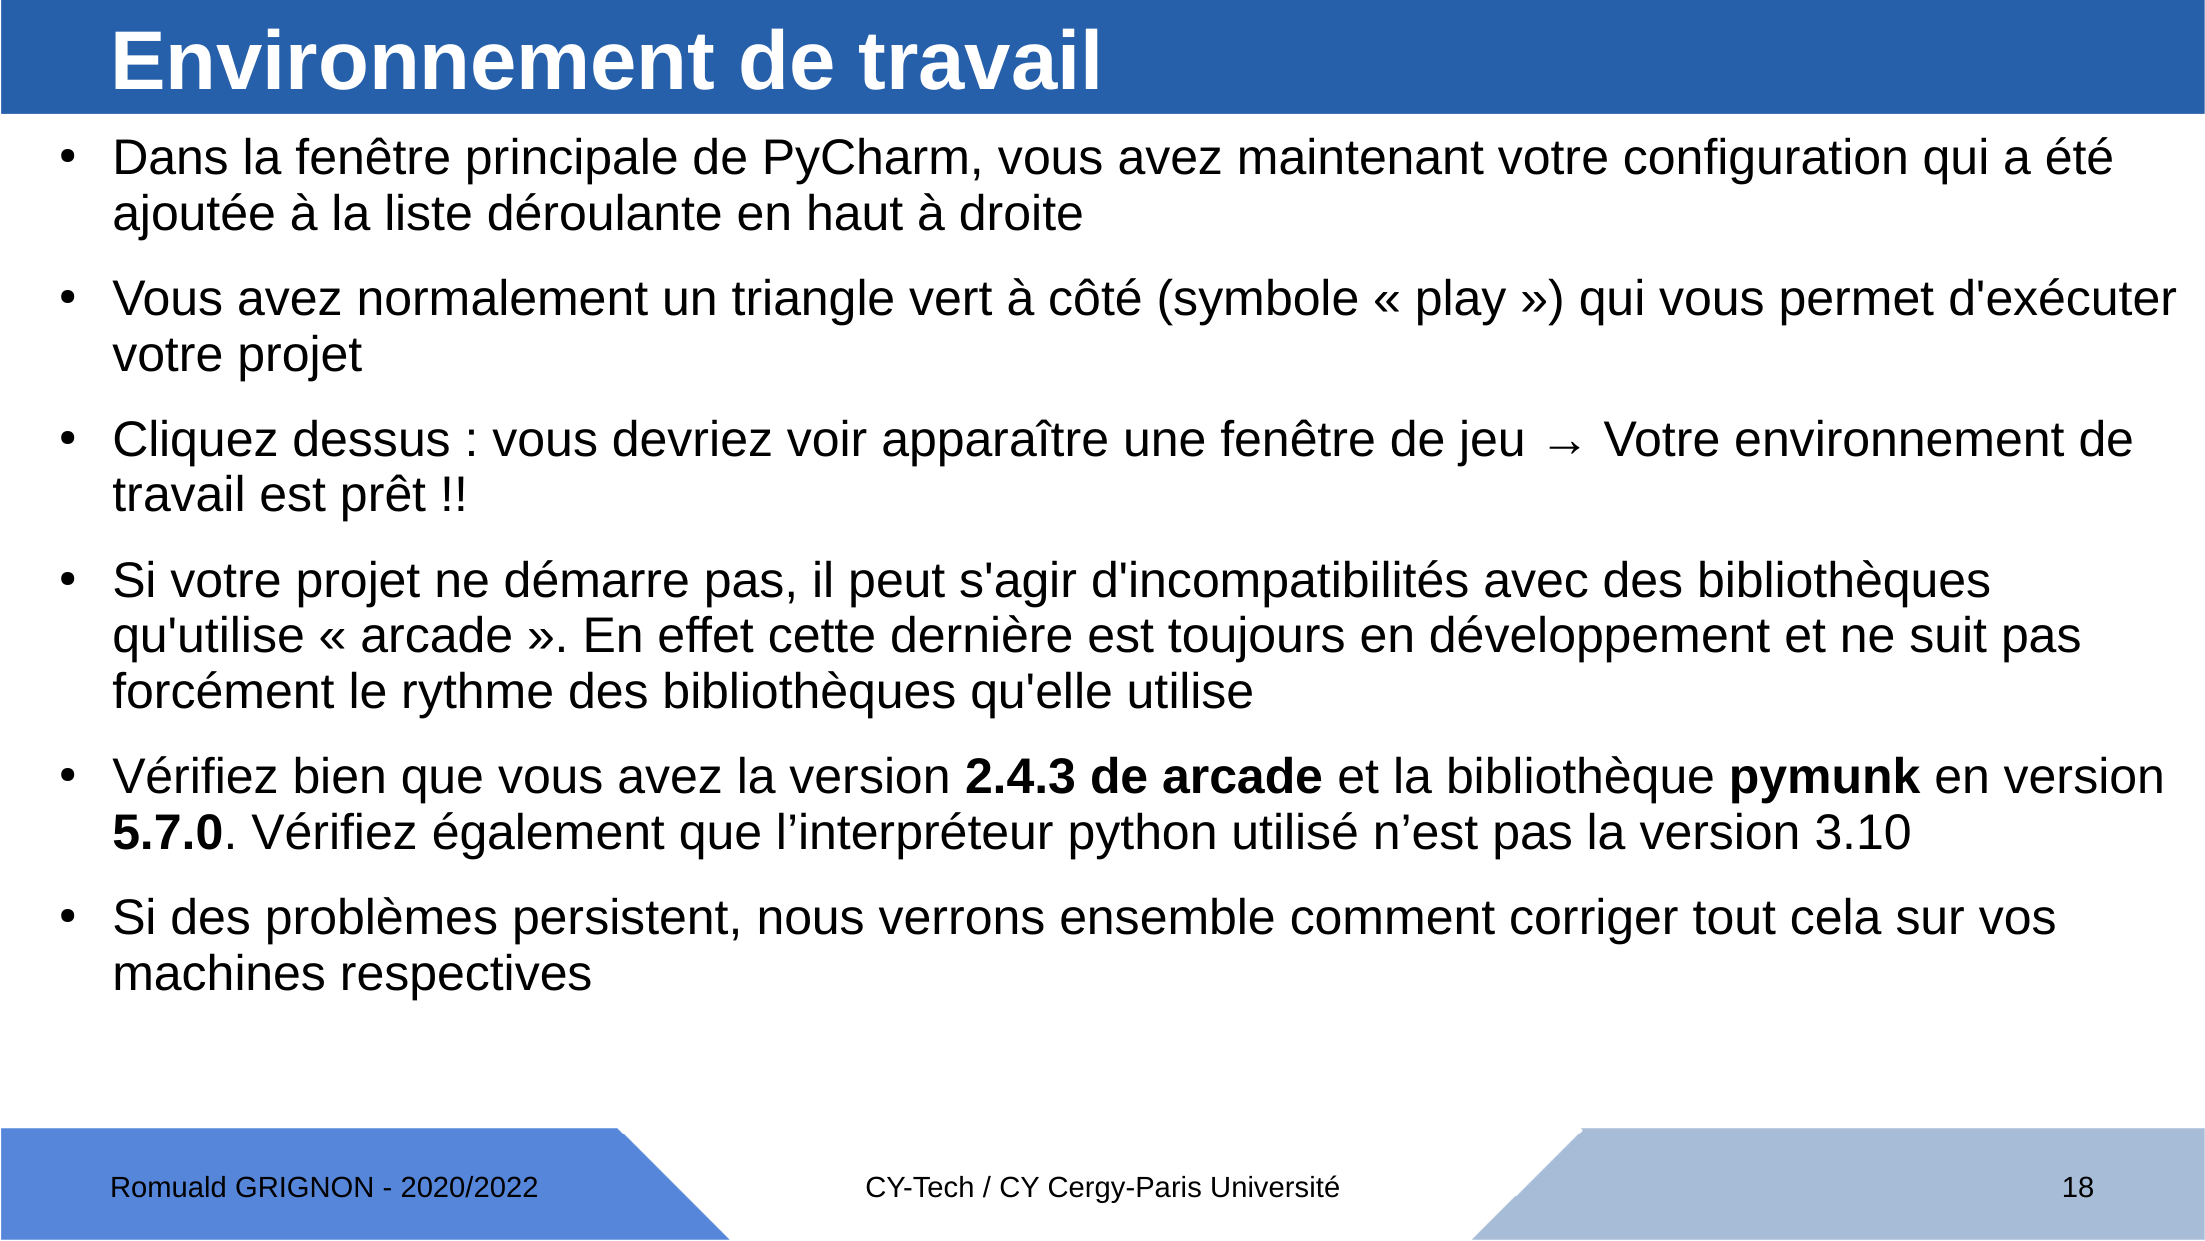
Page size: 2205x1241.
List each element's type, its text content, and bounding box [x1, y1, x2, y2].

title Environnement de travail [110, 49, 2095, 199]
list Dans la fenêtre principale de PyCharm, vous avez maintenant votre configuration qui a été ajoutée à la liste déroulante en haut à droite Vous avez normalement un triangle vert à côté (symbole « play ») qui vous permet d'exécuter votre projet Cliquez dessus : vous devriez voir apparaître une fenêtre de jeu → Votre environnement de travail est prêt !! Si votre projet ne démarre pas, il peut s'agir d'incompatibilités avec des bibliothèques qu'utilise « arcade ». En effet cette dernière est toujours en développement et ne suit pas forcément le rythme des bibliothèques qu'elle utilise Vérifiez bien que vous avez la version 2.4.3 de arcade et la bibliothèque pymunk en version 5.7.0. Vérifiez également que l’interpréteur python utilisé n’est pas la version 3.10 Si des problèmes persistent, nous verrons ensemble comment corriger tout cela sur vos machines respectives [41, 199, 2191, 1113]
picture [0, 0, 2205, 1241]
